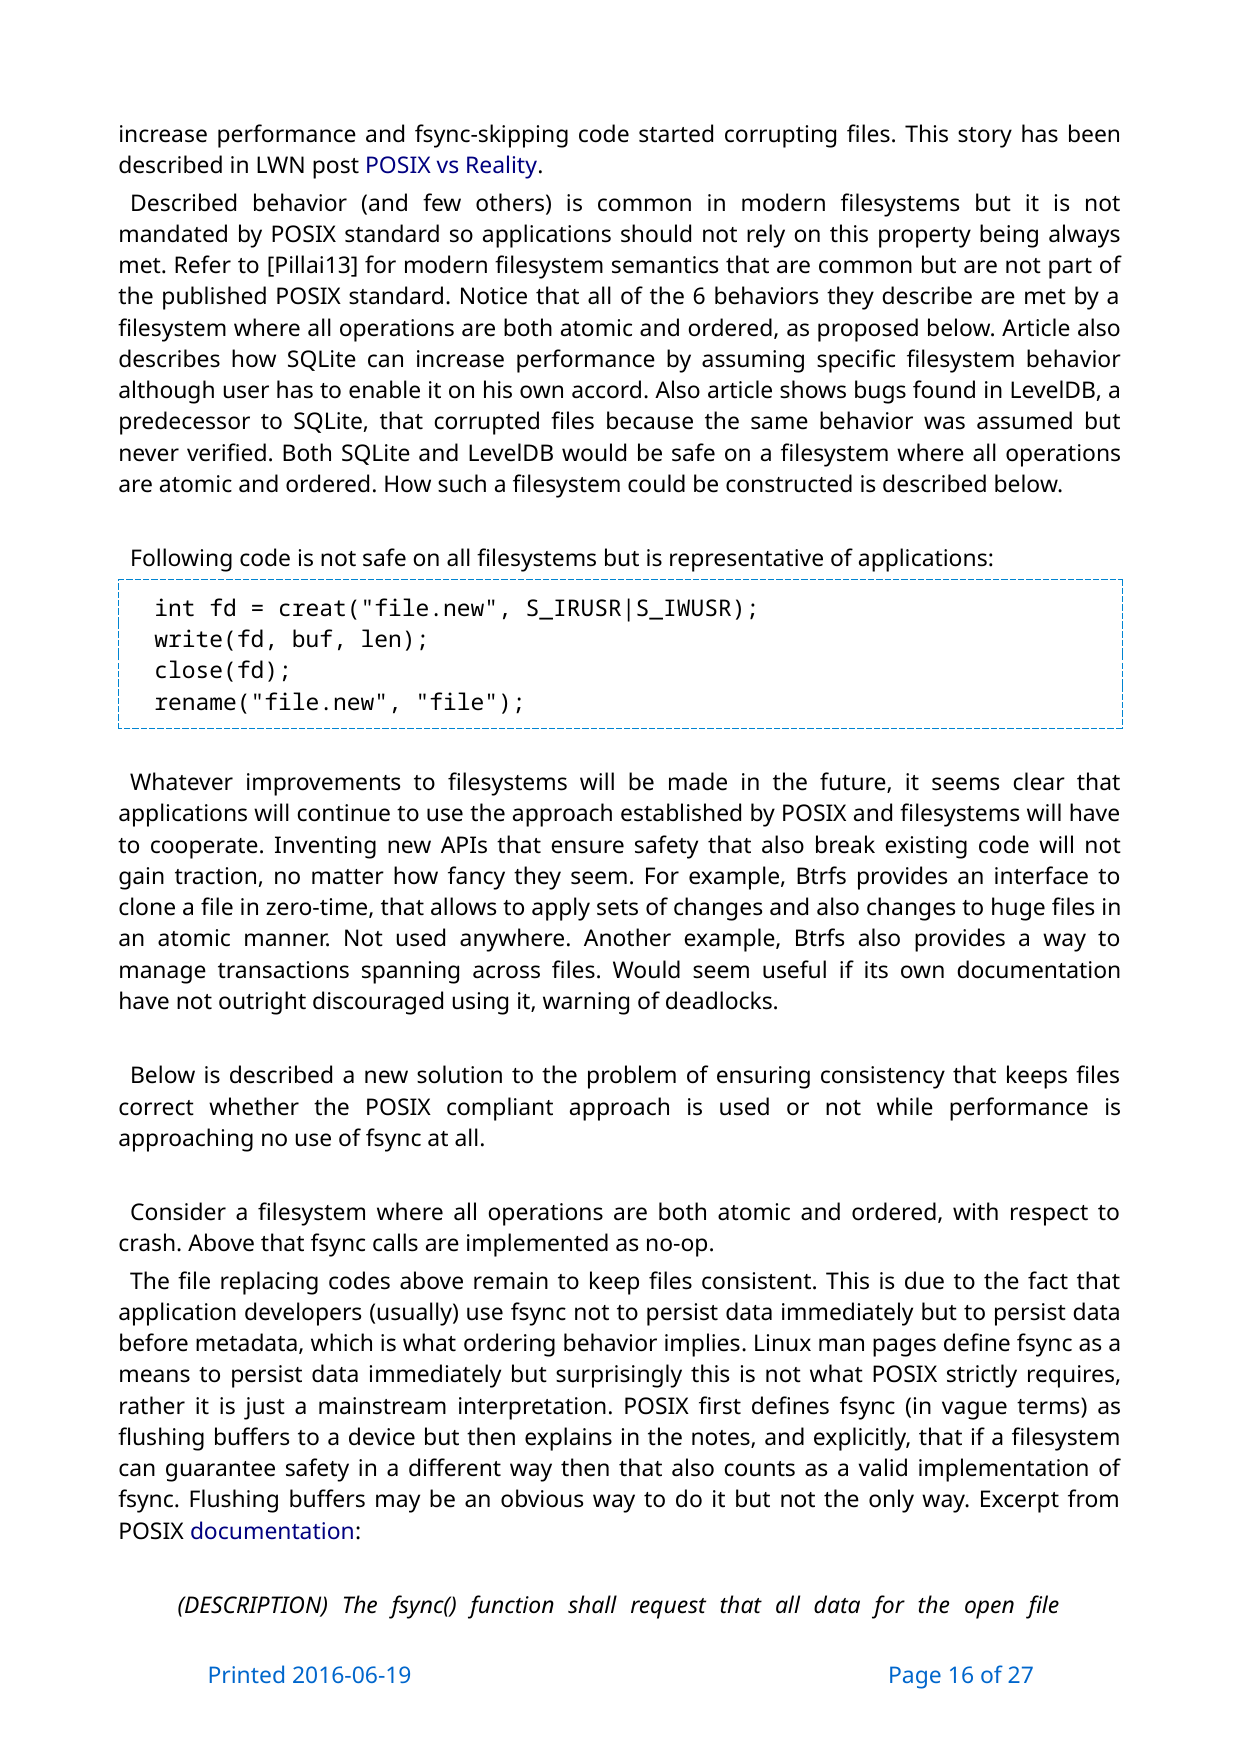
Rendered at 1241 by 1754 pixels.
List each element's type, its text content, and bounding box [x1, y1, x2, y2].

text Below is described a new solution to the problem of ensuring consistency that keeps files correct whether the POSIX compliant approach is used or not while performance is approaching no use of fsync at all. [118, 1059, 1122, 1153]
text Consider a filesystem where all operations are both atomic and ordered, with respect to crash. Above that fsync calls are implemented as no-op. [118, 1196, 1122, 1259]
text int fd = creat("file.new", S_IRUSR|S_IWUSR); [118, 579, 1122, 611]
text Described behavior (and few others) is common in modern filesystems but it is not mandated by POSIX standard so applications should not rely on this property being always met. Refer to [Pillai13] for modern filesystem semantics that are common but are not part of the published POSIX standard. Notice that all of the 6 behaviors they describe are met by a filesystem where all operations are both atomic and ordered, as proposed below. Article also describes how SQLite can increase performance by assuming specific filesystem behavior although user has to enable it on his own accord. Also article shows bugs found in LevelDB, a predecessor to SQLite, that corrupted files because the same behavior was assumed but never verified. Both SQLite and LevelDB would be safe on a filesystem where all operations are atomic and ordered. How such a filesystem could be constructed is described below. [118, 187, 1122, 499]
text The file replacing codes above remain to keep files consistent. This is due to the fact that application developers (usually) use fsync not to persist data immediately but to persist data before metadata, which is what ordering behavior implies. Linux man pages define fsync as a means to persist data immediately but surprisingly this is not what POSIX strictly requires, rather it is just a mainstream interpretation. POSIX first defines fsync (in vague terms) as flushing buffers to a device but then explains in the notes, and explicitly, that if a filesystem can guarantee safety in a different way then that also counts as a valid implementation of fsync. Flushing buffers may be an obvious way to do it but not the only way. Excerpt from POSIX documentation: [118, 1264, 1122, 1546]
text Following code is not safe on all filesystems but is representative of applications: [118, 542, 1122, 573]
text rename("file.new", "file"); [118, 673, 1122, 729]
text (DESCRIPTION) The fsync() function shall request that all data for the open file [177, 1589, 1063, 1620]
text close(fd); [118, 642, 1122, 673]
text Whatever improvements to filesystems will be made in the future, it seems clear that applications will continue to use the approach established by POSIX and filesystems will have to cooperate. Inventing new APIs that ensure safety that also break existing code will not gain traction, no matter how fancy they seem. For example, Btrfs provides an interface to clone a file in zero-time, that allows to apply sets of changes and also changes to huge files in an atomic manner. Not used anywhere. Another example, Btrfs also provides a way to manage transactions spanning across files. Would seem useful if its own documentation have not outright discouraged using it, warning of deadlocks. [118, 766, 1122, 1016]
text write(fd, buf, len); [118, 611, 1122, 642]
text increase performance and fsync-skipping code started corrupting files. This story has been described in LWN post POSIX vs Reality. [118, 118, 1122, 181]
